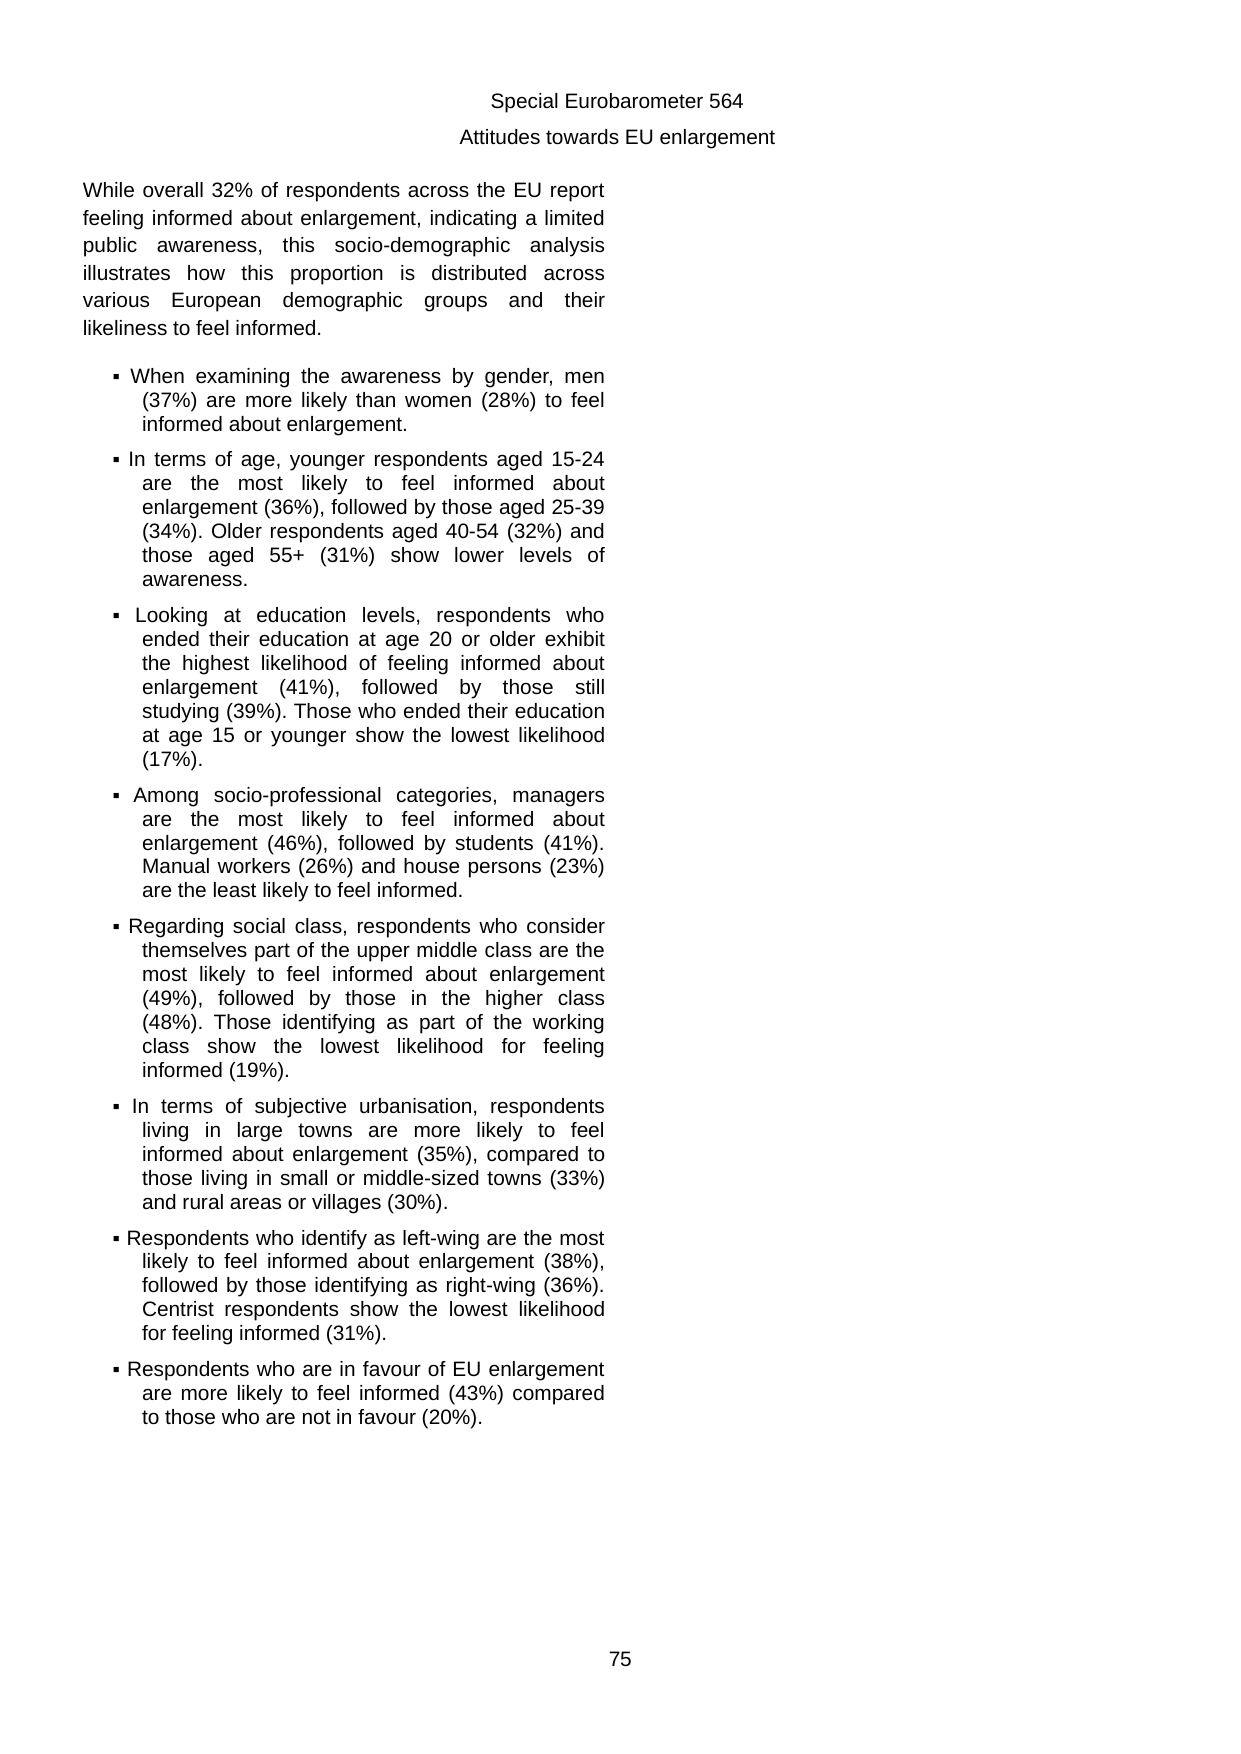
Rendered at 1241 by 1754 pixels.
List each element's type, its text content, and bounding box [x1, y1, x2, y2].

text ▪ Regarding social class, respondents who consider themselves part of the upper middle class are the most likely to feel informed about enlargement (49%), followed by those in the higher class (48%). Those identifying as part of the working class show the lowest likelihood for feeling informed (19%). [112, 914, 605, 1082]
text ▪ Among socio-professional categories, managers are the most likely to feel informed about enlargement (46%), followed by students (41%). Manual workers (26%) and house persons (23%) are the least likely to feel informed. [112, 782, 605, 902]
text ▪ Respondents who are in favour of EU enlargement are more likely to feel informed (43%) compared to those who are not in favour (20%). [112, 1357, 605, 1429]
text ▪ In terms of age, younger respondents aged 15-24 are the most likely to feel informed about enlargement (36%), followed by those aged 25-39 (34%). Older respondents aged 40-54 (32%) and those aged 55+ (31%) show lower levels of awareness. [112, 447, 605, 591]
text While overall 32% of respondents across the EU report feeling informed about enlargement, indicating a limited public awareness, this socio-demographic analysis illustrates how this proportion is distributed across various European demographic groups and their likeliness to feel informed. [83, 178, 605, 339]
text ▪ Respondents who identify as left-wing are the most likely to feel informed about enlargement (38%), followed by those identifying as right-wing (36%). Centrist respondents show the lowest likelihood for feeling informed (31%). [112, 1225, 605, 1345]
text ▪ Looking at education levels, respondents who ended their education at age 20 or older exhibit the highest likelihood of feeling informed about enlargement (41%), followed by those still studying (39%). Those who ended their education at age 15 or younger show the lowest likelihood (17%). [112, 603, 605, 771]
text ▪ In terms of subjective urbanisation, respondents living in large towns are more likely to feel informed about enlargement (35%), compared to those living in small or middle-sized towns (33%) and rural areas or villages (30%). [112, 1094, 605, 1213]
text ▪ When examining the awareness by gender, men (37%) are more likely than women (28%) to feel informed about enlargement. [112, 363, 605, 435]
